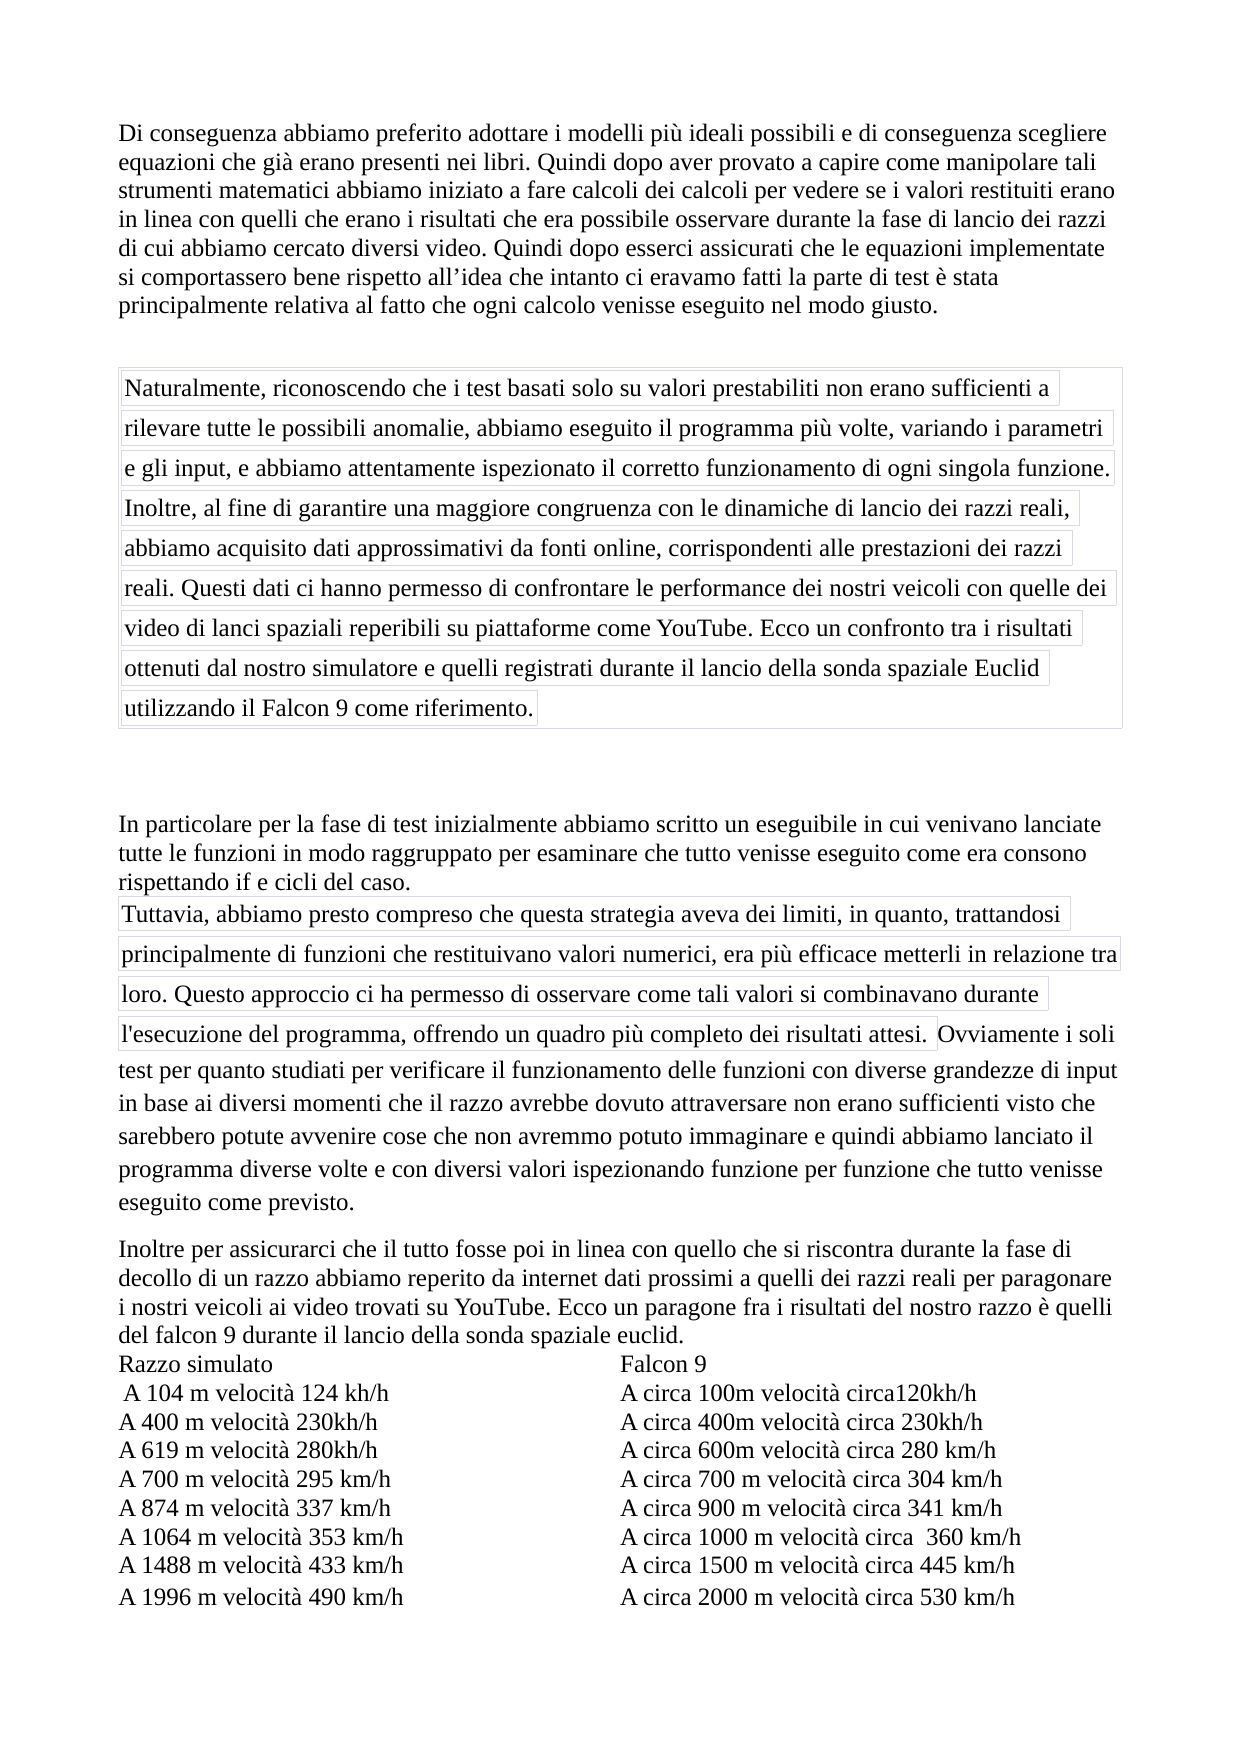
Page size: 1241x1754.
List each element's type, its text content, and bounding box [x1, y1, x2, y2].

table_cell A 1996 m velocità 490 km/h [118, 1582, 620, 1614]
table_cell A circa 400m velocità circa 230kh/h [620, 1407, 1122, 1436]
table_header Razzo simulato [118, 1349, 620, 1378]
table_cell A circa 1500 m velocità circa 445 km/h [620, 1551, 1122, 1582]
table_cell A 104 m velocità 124 kh/h [118, 1378, 620, 1407]
text Naturalmente, riconoscendo che i test basati solo su valori prestabiliti non erano sufficienti a rilevare tutte le possibili anomalie, abbiamo eseguito il programma più volte, variando i parametri e gli input, e abbiamo attentamente ispezionato il corretto funzionamento di ogni singola funzione. Inoltre, al fine di garantire una maggiore congruenza con le dinamiche di lancio dei razzi reali, abbiamo acquisito dati approssimativi da fonti online, corrispondenti alle prestazioni dei razzi reali. Questi dati ci hanno permesso di confrontare le performance dei nostri veicoli con quelle dei video di lanci spaziali reperibili su piattaforme come YouTube. Ecco un confronto tra i risultati ottenuti dal nostro simulatore e quelli registrati durante il lancio della sonda spaziale Euclid utilizzando il Falcon 9 come riferimento. [119, 368, 1122, 728]
table_cell A circa 900 m velocità circa 341 km/h [620, 1493, 1122, 1522]
table_cell A 1064 m velocità 353 km/h [118, 1522, 620, 1551]
text In particolare per la fase di test inizialmente abbiamo scritto un eseguibile in cui venivano lanciate tutte le funzioni in modo raggruppato per esaminare che tutto venisse eseguito come era consono rispettando if e cicli del caso. [118, 809, 1122, 896]
table_cell A circa 2000 m velocità circa 530 km/h [620, 1582, 1122, 1614]
table_cell A circa 600m velocità circa 280 km/h [620, 1436, 1122, 1464]
table_cell A 700 m velocità 295 km/h [118, 1464, 620, 1493]
table_cell A circa 700 m velocità circa 304 km/h [620, 1464, 1122, 1493]
table_cell A 874 m velocità 337 km/h [118, 1493, 620, 1522]
table_cell A circa 1000 m velocità circa 360 km/h [620, 1522, 1122, 1551]
table_header Falcon 9 [620, 1349, 1122, 1378]
table_cell A 400 m velocità 230kh/h [118, 1407, 620, 1436]
table_cell A circa 100m velocità circa120kh/h [620, 1378, 1122, 1407]
text Di conseguenza abbiamo preferito adottare i modelli più ideali possibili e di conseguenza scegliere equazioni che già erano presenti nei libri. Quindi dopo aver provato a capire come manipolare tali strumenti matematici abbiamo iniziato a fare calcoli dei calcoli per vedere se i valori restituiti erano in linea con quelli che erano i risultati che era possibile osservare durante la fase di lancio dei razzi di cui abbiamo cercato diversi video. Quindi dopo esserci assicurati che le equazioni implementate si comportassero bene rispetto all’idea che intanto ci eravamo fatti la parte di test è stata principalmente relativa al fatto che ogni calcolo venisse eseguito nel modo giusto. [118, 118, 1122, 319]
table_cell A 619 m velocità 280kh/h [118, 1436, 620, 1464]
table_cell A 1488 m velocità 433 km/h [118, 1551, 620, 1582]
text Inoltre per assicurarci che il tutto fosse poi in linea con quello che si riscontra durante la fase di decollo di un razzo abbiamo reperito da internet dati prossimi a quelli dei razzi reali per paragonare i nostri veicoli ai video trovati su YouTube. Ecco un paragone fra i risultati del nostro razzo è quelli del falcon 9 durante il lancio della sonda spaziale euclid. [118, 1234, 1122, 1349]
text Tuttavia, abbiamo presto compreso che questa strategia aveva dei limiti, in quanto, trattandosi principalmente di funzioni che restituivano valori numerici, era più efficace metterli in relazione tra loro. Questo approccio ci ha permesso di osservare come tali valori si combinavano durante l'esecuzione del programma, offrendo un quadro più completo dei risultati attesi. Ovviamente i soli test per quanto studiati per verificare il funzionamento delle funzioni con diverse grandezze di input in base ai diversi momenti che il razzo avrebbe dovuto attraversare non erano sufficienti visto che sarebbero potute avvenire cose che non avremmo potuto immaginare e quindi abbiamo lanciato il programma diverse volte e con diversi valori ispezionando funzione per funzione che tutto venisse eseguito come previsto. [118, 896, 1122, 1216]
